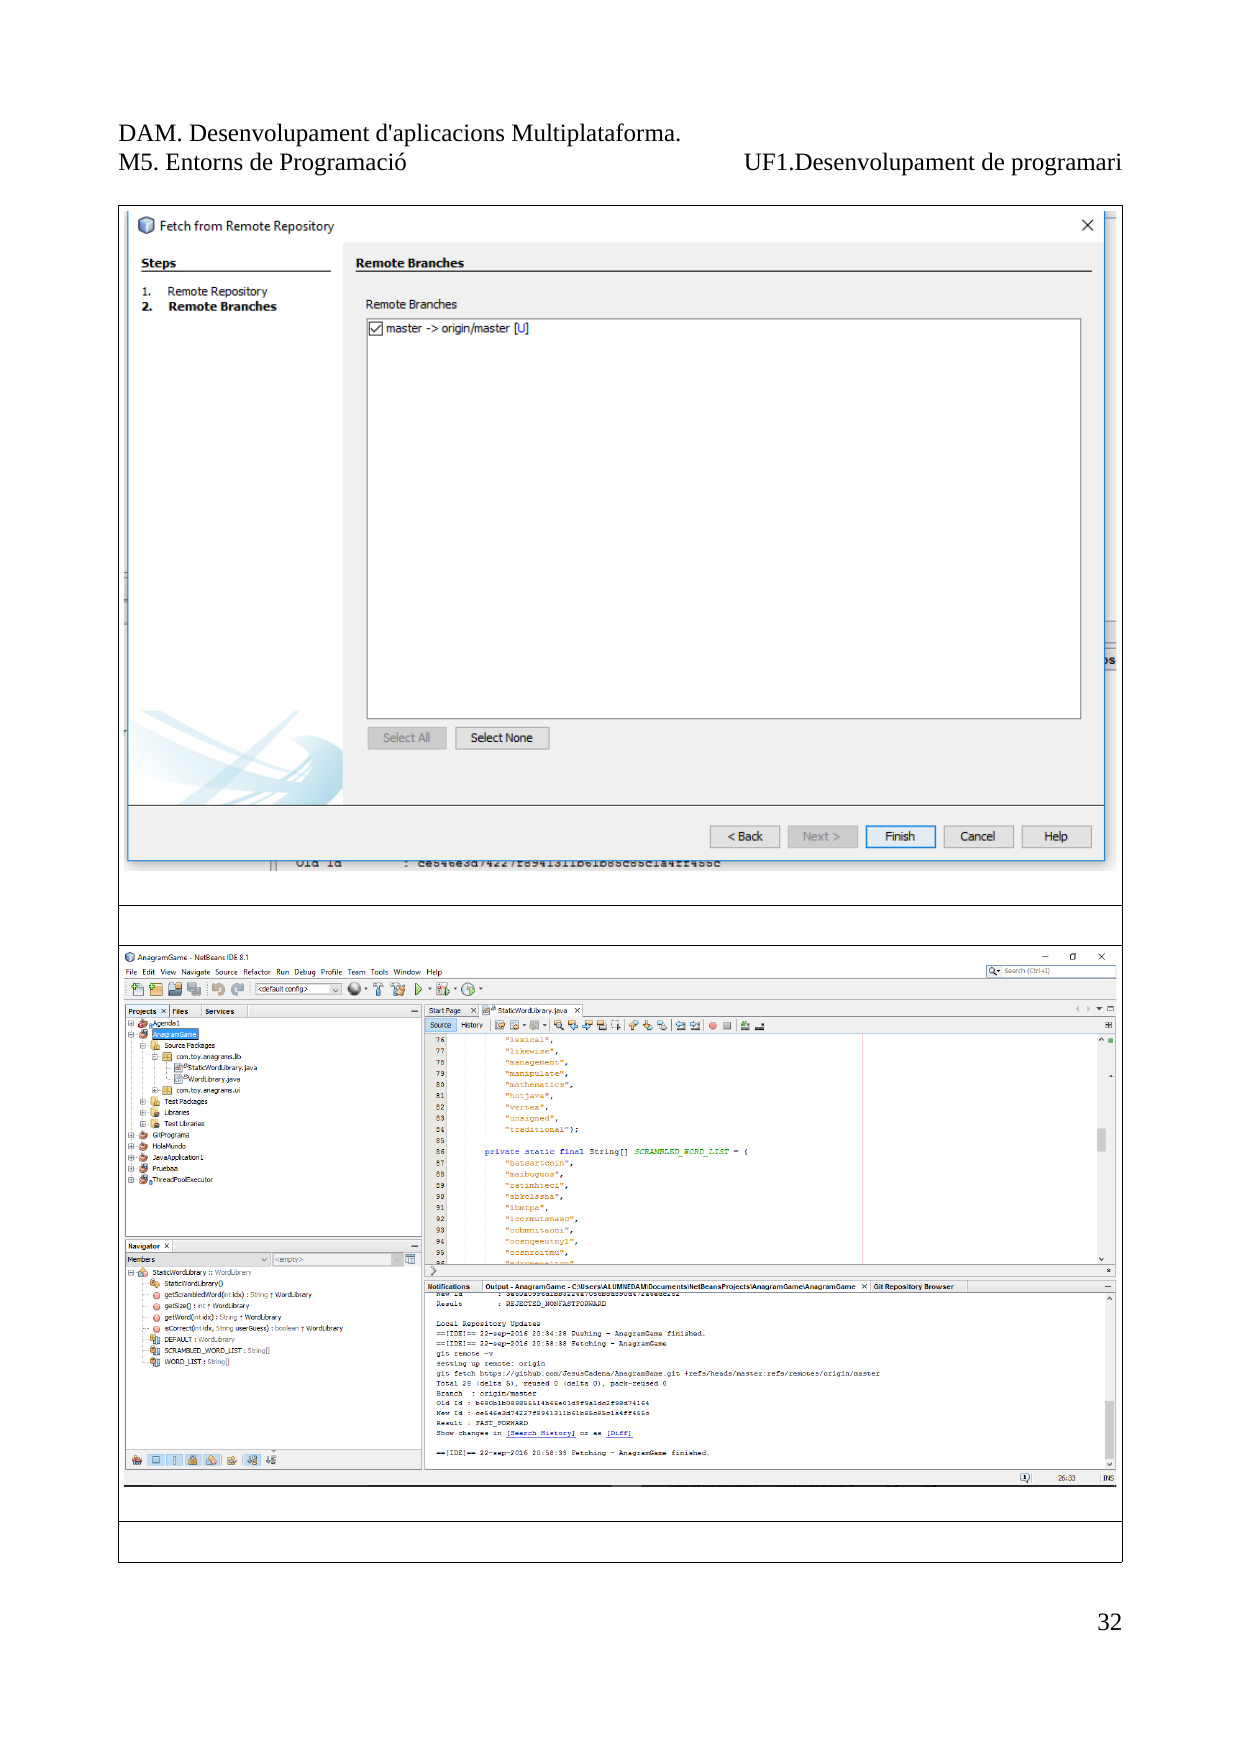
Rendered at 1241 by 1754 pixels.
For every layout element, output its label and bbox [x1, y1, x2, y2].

table_cell [119, 206, 1122, 905]
table_cell [119, 946, 1122, 1521]
table_cell [119, 1522, 1122, 1562]
picture [123, 211, 1117, 871]
picture [123, 951, 1117, 1487]
table_cell [119, 906, 1122, 945]
